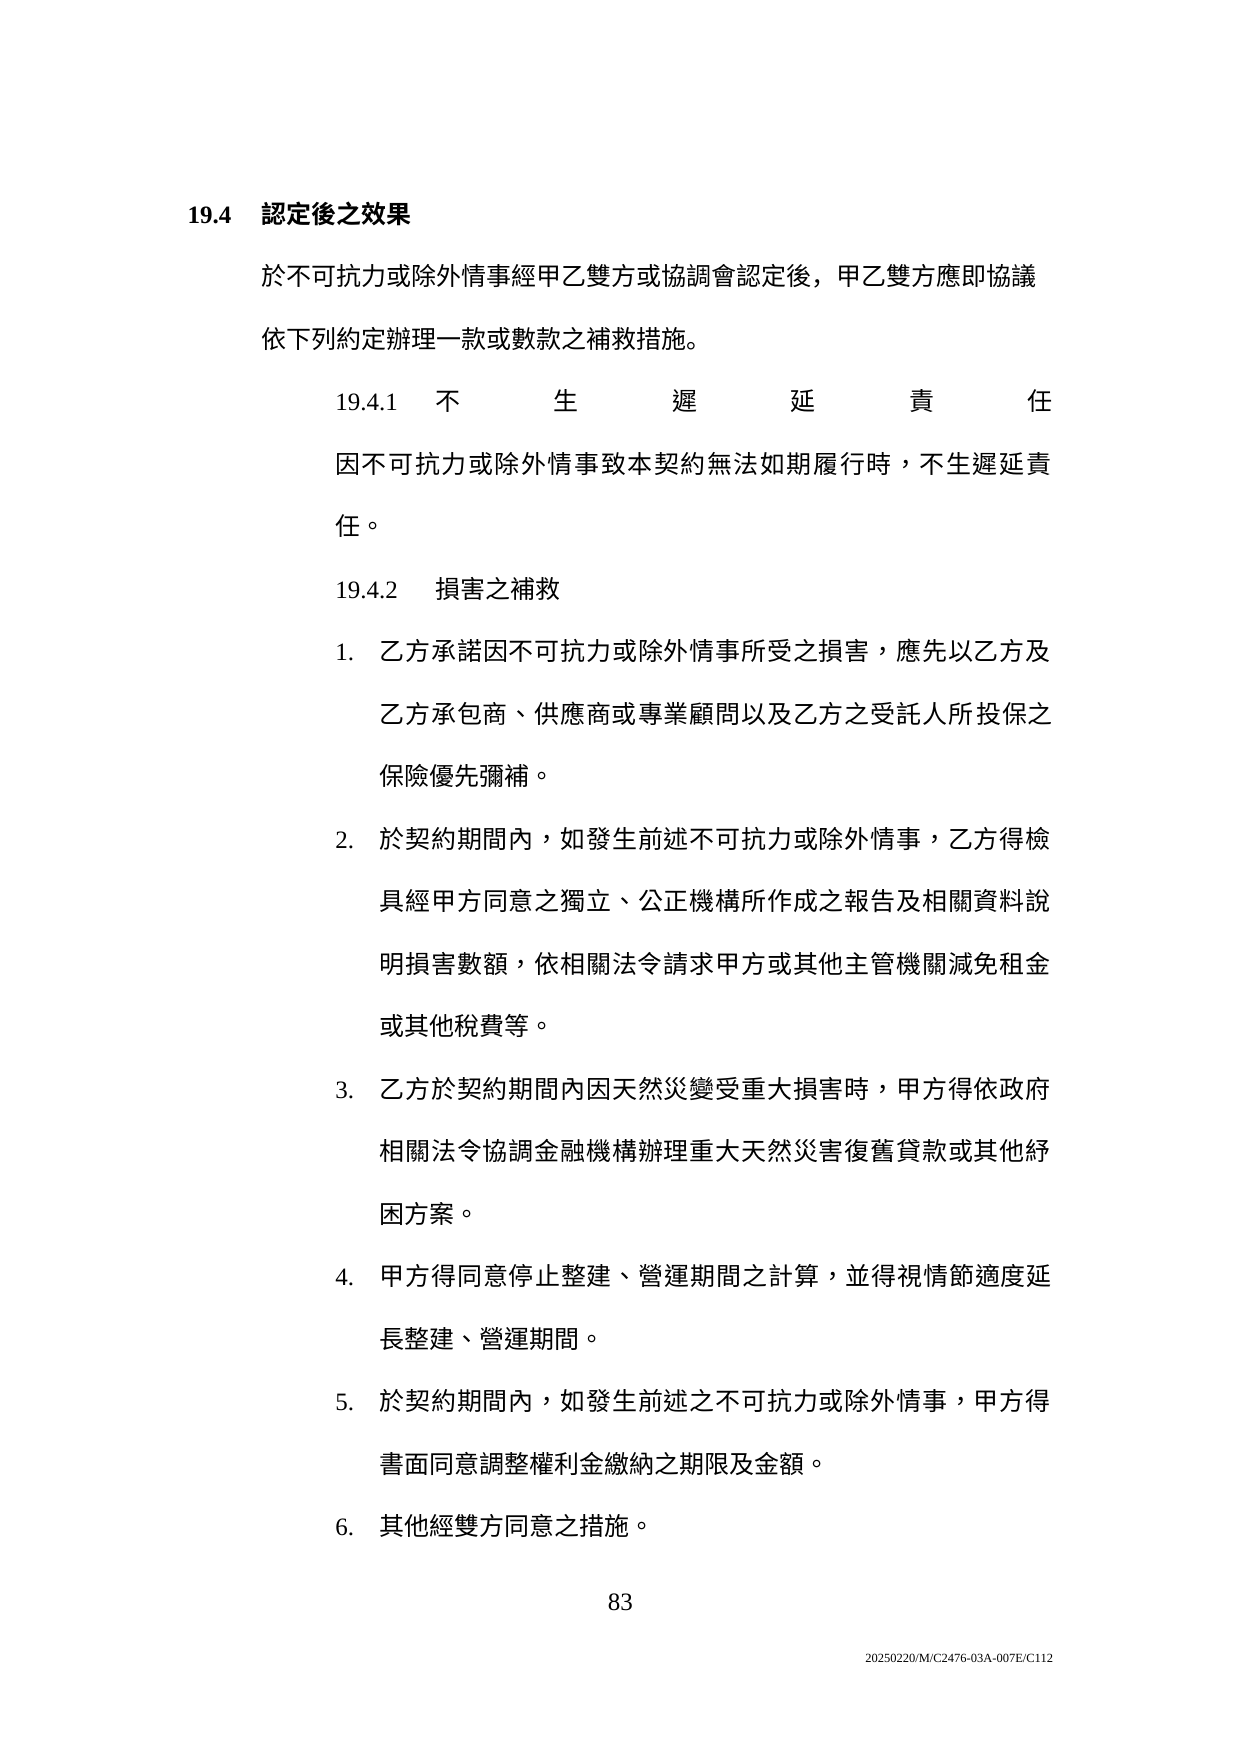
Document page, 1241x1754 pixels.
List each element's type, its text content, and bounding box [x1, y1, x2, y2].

subtitle 損害之補救 [335, 546, 1053, 608]
text 於不可抗力或除外情事經甲乙雙方或協調會認定後，甲乙雙方應即協議依下列約定辦理一款或數款之補救措施。 [261, 233, 1053, 358]
subtitle 甲方得同意停止整建、營運期間之計算，並得視情節適度延長整建、營運期間。 [335, 1233, 1053, 1358]
subtitle 其他經雙方同意之措施。 [335, 1483, 1053, 1546]
subtitle 乙方承諾因不可抗力或除外情事所受之損害，應先以乙方及乙方承包商、供應商或專業顧問以及乙方之受託人所投保之保險優先彌補。 [335, 608, 1053, 796]
subtitle 認定後之效果 [187, 171, 1053, 233]
subtitle 不生遲延責任 因不可抗力或除外情事致本契約無法如期履行時，不生遲延責任。 [335, 358, 1053, 546]
subtitle 於契約期間內，如發生前述不可抗力或除外情事，乙方得檢具經甲方同意之獨立、公正機構所作成之報告及相關資料說明損害數額，依相關法令請求甲方或其他主管機關減免租金或其他稅費等。 [335, 796, 1053, 1046]
subtitle 乙方於契約期間內因天然災變受重大損害時，甲方得依政府相關法令協調金融機構辦理重大天然災害復舊貸款或其他紓困方案。 [335, 1046, 1053, 1233]
subtitle 於契約期間內，如發生前述之不可抗力或除外情事，甲方得書面同意調整權利金繳納之期限及金額。 [335, 1358, 1053, 1483]
